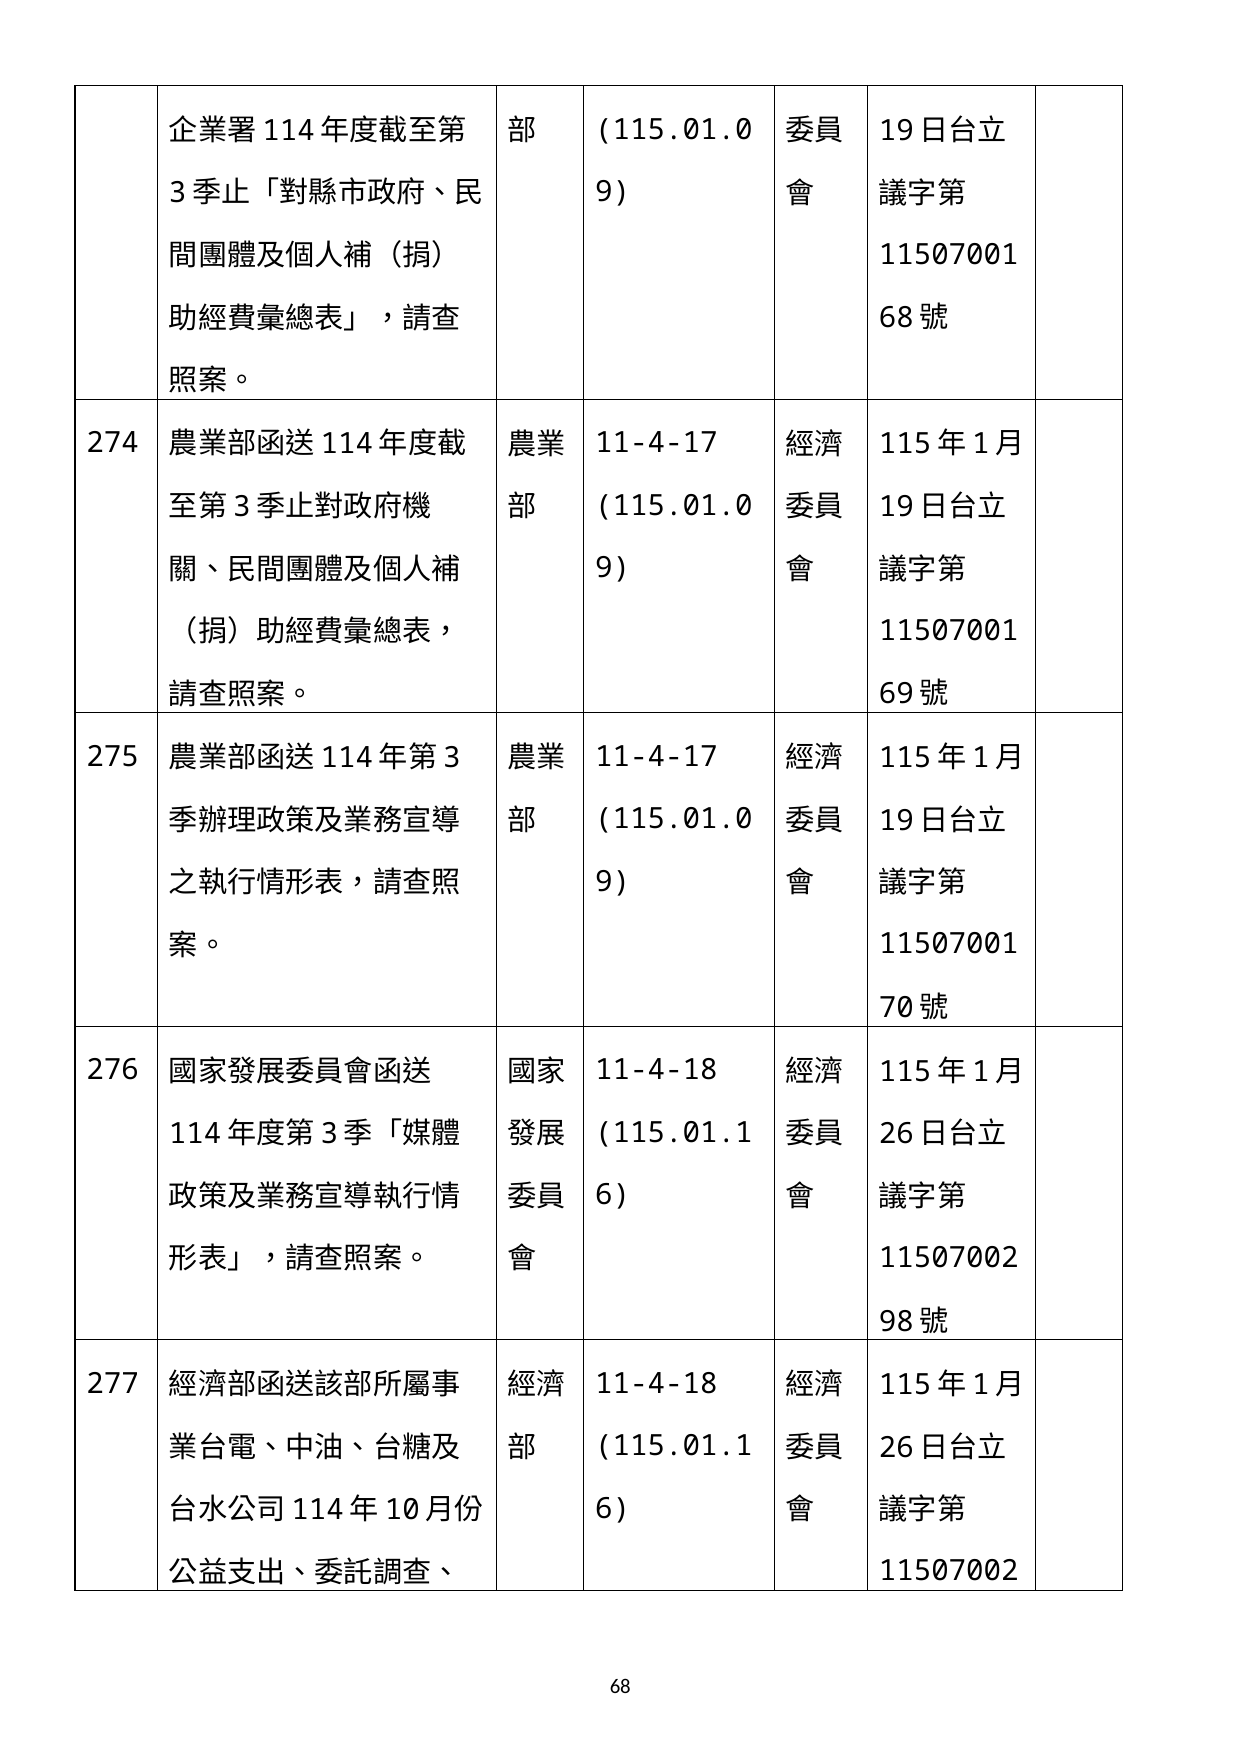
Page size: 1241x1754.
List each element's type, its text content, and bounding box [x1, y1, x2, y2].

table_cell [1036, 1340, 1122, 1590]
table_cell 276 [76, 1027, 157, 1339]
table_cell 經濟委員會 [775, 1027, 867, 1339]
table_cell 委員會 [775, 86, 867, 399]
table_cell 277 [76, 1340, 157, 1590]
table_cell 19日台立議字第1150700168號 [868, 86, 1035, 399]
table_cell 經濟部 [497, 1340, 583, 1590]
table_cell 農業部函送114年度截至第3季止對政府機關、民間團體及個人補（捐）助經費彙總表，請查照案。 [158, 400, 496, 712]
table_cell 國家發展委員會函送114年度第3季「媒體政策及業務宣導執行情形表」，請查照案。 [158, 1027, 496, 1339]
table_cell 經濟委員會 [775, 1340, 867, 1590]
table_cell 經濟委員會 [775, 713, 867, 1026]
table_cell [1036, 713, 1122, 1026]
table_cell 275 [76, 713, 157, 1026]
table_cell 國家發展委員會 [497, 1027, 583, 1339]
table_cell 115年1月26日台立議字第11507002 [868, 1340, 1035, 1590]
table_cell 經濟委員會 [775, 400, 867, 712]
table_cell 115年1月19日台立議字第1150700170號 [868, 713, 1035, 1026]
table_cell 企業署114年度截至第3季止「對縣市政府、民間團體及個人補（捐）助經費彙總表」，請查照案。 [158, 86, 496, 399]
table_cell 274 [76, 400, 157, 712]
table_cell [1036, 400, 1122, 712]
table_cell 11-4-17 (115.01.09) [584, 713, 774, 1026]
table_cell 農業部函送114年第3季辦理政策及業務宣導之執行情形表，請查照案。 [158, 713, 496, 1026]
table_cell 部 [497, 86, 583, 399]
table_cell 115年1月26日台立議字第1150700298號 [868, 1027, 1035, 1339]
table_cell 農業部 [497, 400, 583, 712]
table_cell 11-4-18 (115.01.16) [584, 1027, 774, 1339]
table_cell 11-4-18 (115.01.16) [584, 1340, 774, 1590]
table_cell 農業部 [497, 713, 583, 1026]
table_cell [76, 86, 157, 399]
table_cell [1036, 1027, 1122, 1339]
table_cell (115.01.09) [584, 86, 774, 399]
table_cell 115年1月19日台立議字第1150700169號 [868, 400, 1035, 712]
table_cell [1036, 86, 1122, 399]
table_cell 經濟部函送該部所屬事業台電、中油、台糖及台水公司114年10月份公益支出、委託調查、 [158, 1340, 496, 1590]
table_cell 11-4-17 (115.01.09) [584, 400, 774, 712]
